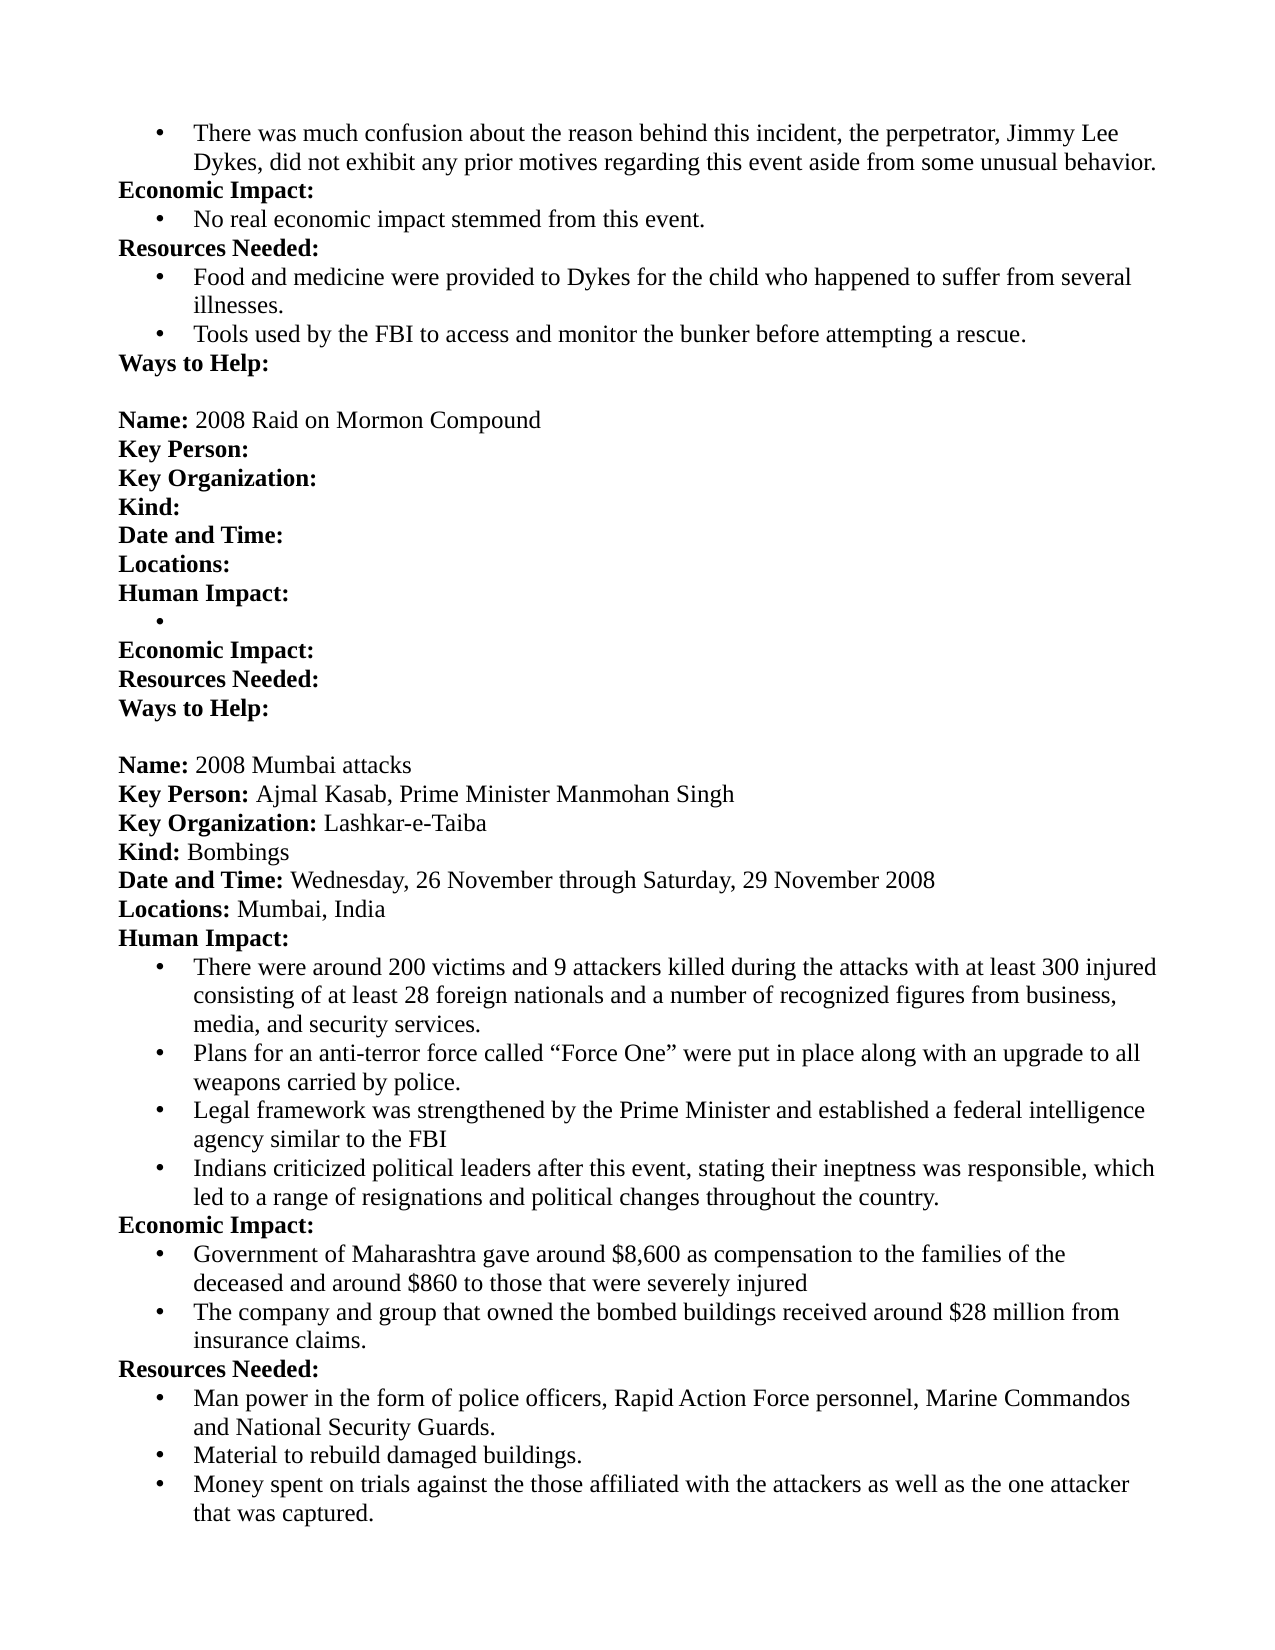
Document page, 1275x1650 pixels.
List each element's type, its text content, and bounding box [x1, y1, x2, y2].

text Resources Needed: [118, 1354, 1157, 1383]
list Money spent on trials against the those affiliated with the attackers as well as the one attacker that was captured. [156, 1469, 1157, 1527]
list Plans for an anti-terror force called “Force One” were put in place along with an upgrade to all weapons carried by police. [156, 1038, 1157, 1096]
list There were around 200 victims and 9 attackers killed during the attacks with at least 300 injured consisting of at least 28 foreign nationals and a number of recognized figures from business, media, and security services. [156, 952, 1157, 1038]
text Name: 2008 Mumbai attacks [118, 751, 1157, 779]
text Kind: [118, 492, 1157, 521]
list Legal framework was strengthened by the Prime Minister and established a federal intelligence agency similar to the FBI [156, 1096, 1157, 1153]
text Economic Impact: [118, 636, 1157, 664]
list There was much confusion about the reason behind this incident, the perpetrator, Jimmy Lee Dykes, did not exhibit any prior motives regarding this event aside from some unusual behavior. [156, 118, 1157, 176]
list No real economic impact stemmed from this event. [156, 204, 1157, 233]
list Material to rebuild damaged buildings. [156, 1441, 1157, 1469]
text Key Person: Ajmal Kasab, Prime Minister Manmohan Singh [118, 779, 1157, 808]
text Kind: Bombings [118, 837, 1157, 866]
list The company and group that owned the bombed buildings received around $28 million from insurance claims. [156, 1297, 1157, 1354]
list Government of Maharashtra gave around $8,600 as compensation to the families of the deceased and around $860 to those that were severely injured [156, 1239, 1157, 1297]
text Human Impact: [118, 578, 1157, 607]
text Resources Needed: [118, 233, 1157, 262]
text Locations: [118, 549, 1157, 578]
text Name: 2008 Raid on Mormon Compound [118, 406, 1157, 434]
list Tools used by the FBI to access and monitor the bunker before attempting a rescue. [156, 319, 1157, 348]
text Economic Impact: [118, 1211, 1157, 1239]
text Ways to Help: [118, 693, 1157, 722]
text Date and Time: [118, 521, 1157, 549]
text Key Person: [118, 434, 1157, 463]
text Economic Impact: [118, 176, 1157, 204]
list Indians criticized political leaders after this event, stating their ineptness was responsible, which led to a range of resignations and political changes throughout the country. [156, 1153, 1157, 1211]
list Man power in the form of police officers, Rapid Action Force personnel, Marine Commandos and National Security Guards. [156, 1383, 1157, 1441]
text Date and Time: Wednesday, 26 November through Saturday, 29 November 2008 [118, 866, 1157, 894]
text Human Impact: [118, 923, 1157, 952]
text Key Organization: [118, 463, 1157, 492]
text Locations: Mumbai, India [118, 894, 1157, 923]
text Ways to Help: [118, 348, 1157, 377]
list Food and medicine were provided to Dykes for the child who happened to suffer from several illnesses. [156, 262, 1157, 319]
text Key Organization: Lashkar-e-Taiba [118, 808, 1157, 837]
text Resources Needed: [118, 664, 1157, 693]
